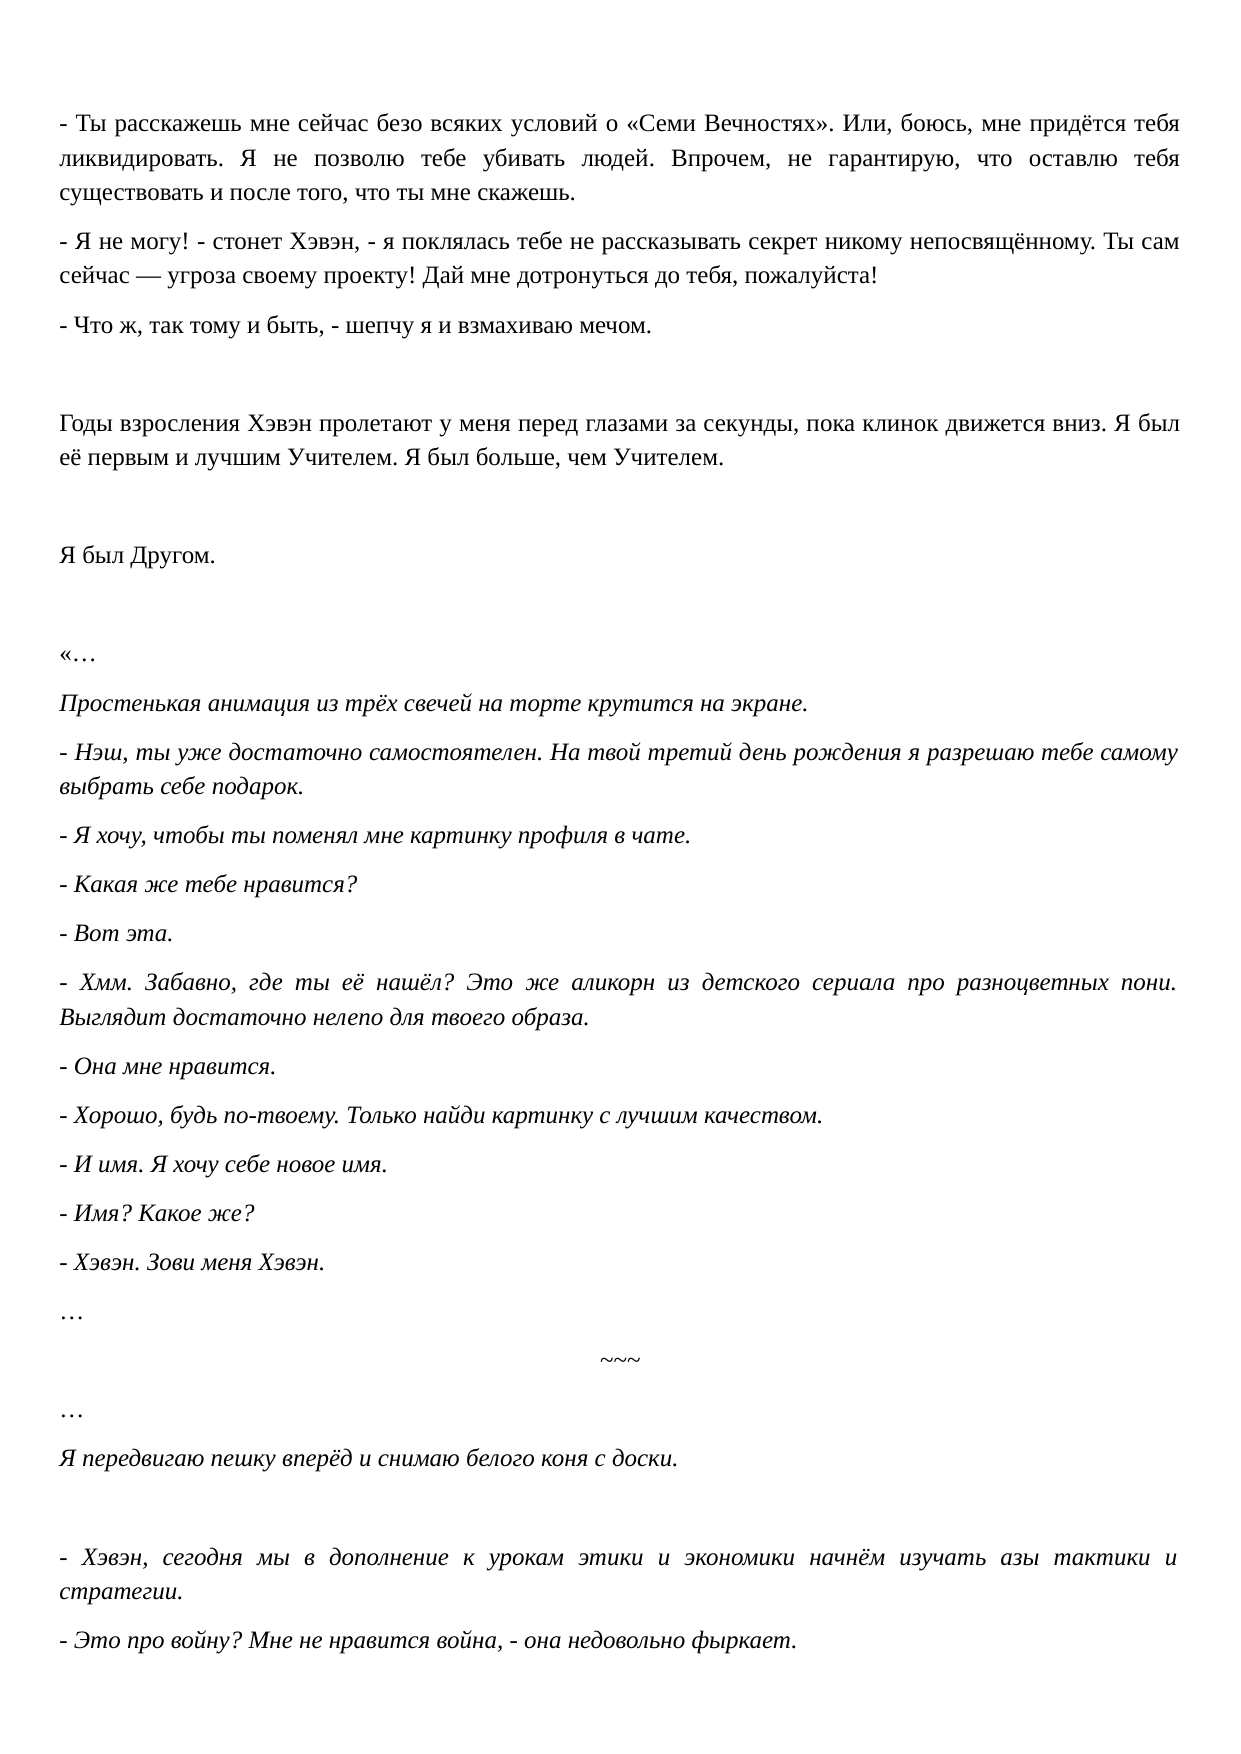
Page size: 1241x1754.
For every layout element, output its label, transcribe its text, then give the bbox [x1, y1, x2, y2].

text Я был Другом. [59, 540, 1181, 569]
text - Какая же тебе нравится? [59, 869, 1181, 898]
text - Нэш, ты уже достаточно самостоятелен. На твой третий день рождения я разрешаю тебе самому выбрать себе подарок. [59, 737, 1181, 800]
text - И имя. Я хочу себе новое имя. [59, 1149, 1181, 1178]
text Я передвигаю пешку вперёд и снимаю белого коня с доски. [59, 1443, 1181, 1472]
text - Ты расскажешь мне сейчас безо всяких условий о «Семи Вечностях». Или, боюсь, мне придётся тебя ликвидировать. Я не позволю тебе убивать людей. Впрочем, не гарантирую, что оставлю тебя существовать и после того, что ты мне скажешь. [59, 108, 1181, 206]
text - Что ж, так тому и быть, - шепчу я и взмахиваю мечом. [59, 310, 1181, 338]
text - Хмм. Забавно, где ты её нашёл? Это же аликорн из детского сериала про разноцветных пони. Выглядит достаточно нелепо для твоего образа. [59, 967, 1181, 1031]
text «… [59, 638, 1181, 667]
text - Это про войну? Мне не нравится война, - она недовольно фыркает. [59, 1625, 1181, 1654]
text … [59, 1296, 1181, 1325]
text - Хэвэн, сегодня мы в дополнение к урокам этики и экономики начнём изучать азы тактики и стратегии. [59, 1542, 1181, 1605]
text - Хорошо, будь по-твоему. Только найди картинку с лучшим качеством. [59, 1100, 1181, 1129]
text - Она мне нравится. [59, 1051, 1181, 1080]
text ~~~ [59, 1345, 1181, 1374]
text - Я не могу! - стонет Хэвэн, - я поклялась тебе не рассказывать секрет никому непосвящённому. Ты сам сейчас — угроза своему проекту! Дай мне дотронуться до тебя, пожалуйста! [59, 226, 1181, 289]
text - Хэвэн. Зови меня Хэвэн. [59, 1247, 1181, 1276]
text … [59, 1394, 1181, 1423]
text - Имя? Какое же? [59, 1198, 1181, 1227]
text - Вот эта. [59, 918, 1181, 947]
text Простенькая анимация из трёх свечей на торте крутится на экране. [59, 688, 1181, 716]
text Годы взросления Хэвэн пролетают у меня перед глазами за секунды, пока клинок движется вниз. Я был её первым и лучшим Учителем. Я был больше, чем Учителем. [59, 408, 1181, 471]
text - Я хочу, чтобы ты поменял мне картинку профиля в чате. [59, 820, 1181, 849]
